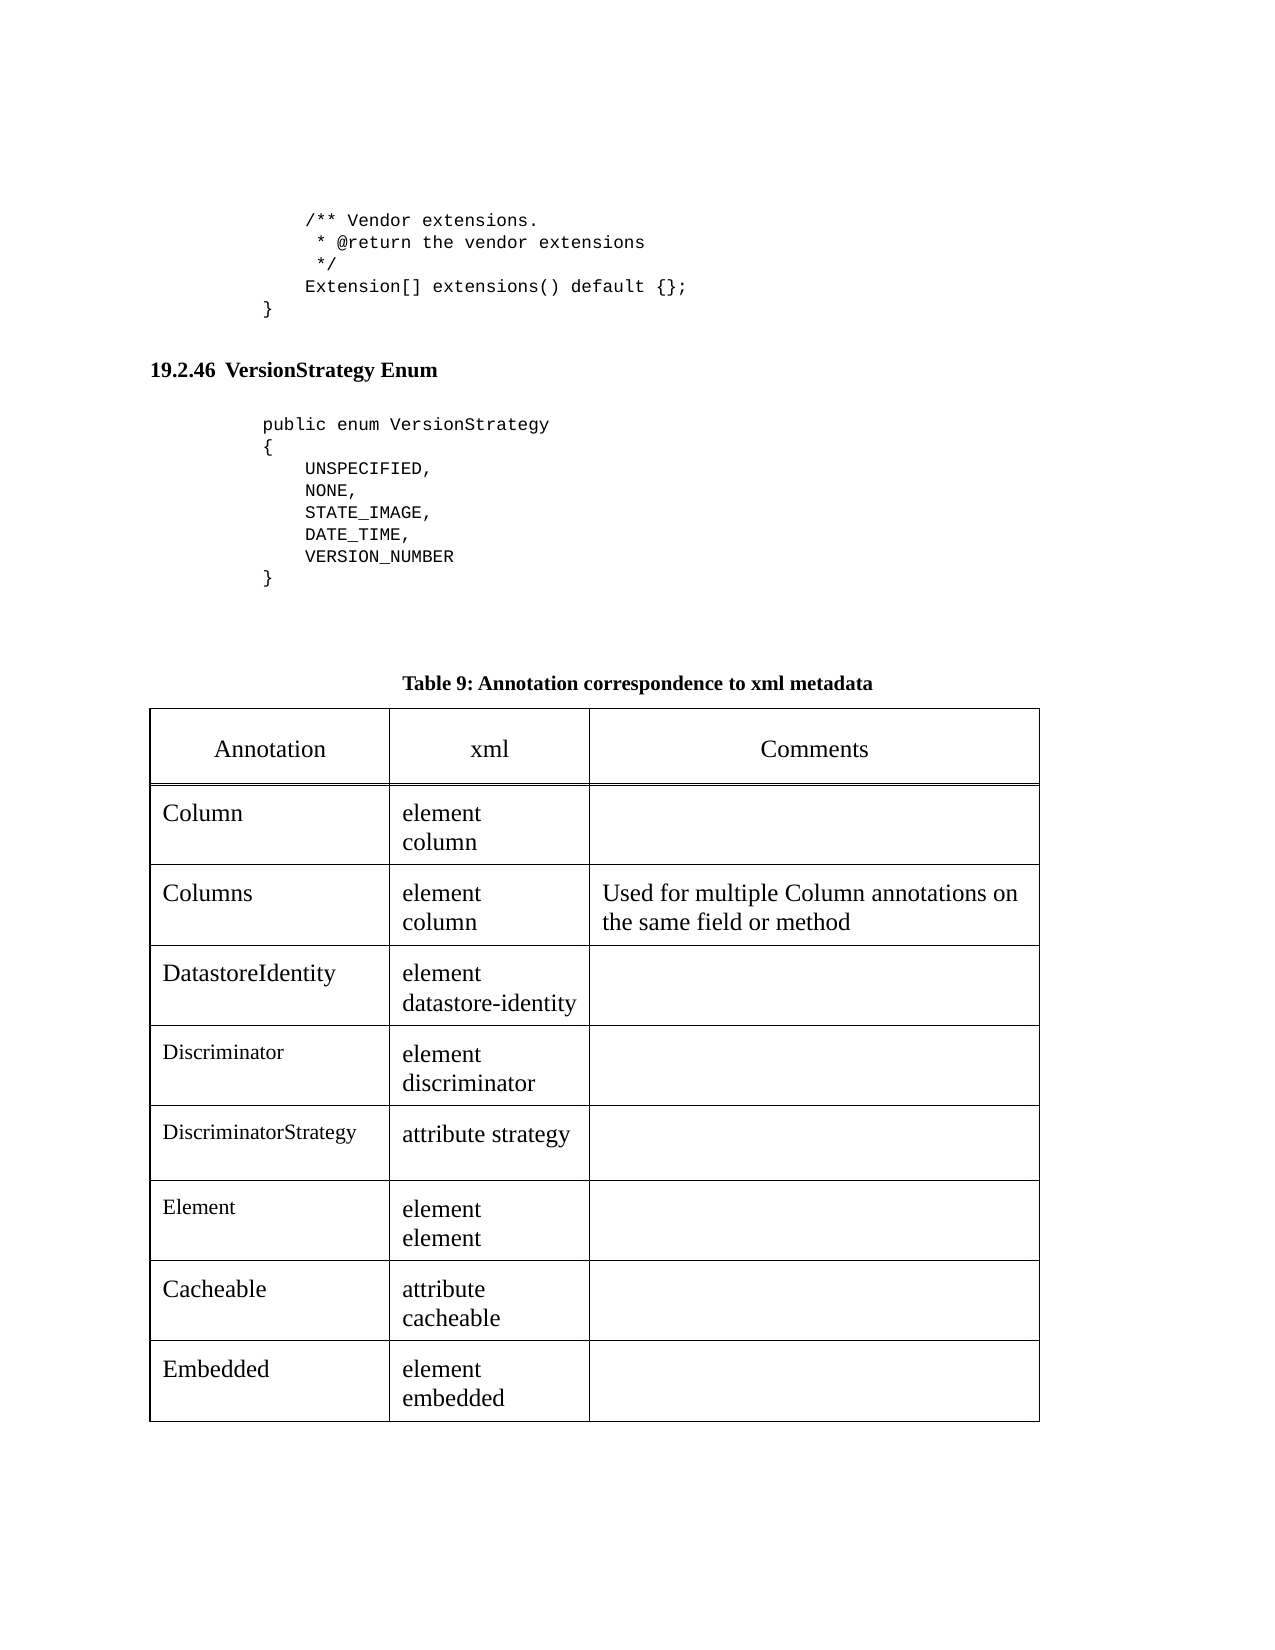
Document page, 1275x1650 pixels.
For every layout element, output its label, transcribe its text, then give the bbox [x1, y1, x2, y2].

table_cell Used for multiple Column annotations on the same field or method [590, 865, 1039, 944]
subtitle VersionStrategy Enum [150, 356, 1125, 382]
table_cell [590, 1106, 1039, 1180]
text Extension[] extensions() default {}; [262, 276, 1125, 297]
table_cell [590, 1181, 1039, 1260]
text NONE, [262, 480, 1125, 502]
table_header Comments [590, 709, 1039, 783]
table_header xml [390, 709, 589, 783]
table_cell element embedded [390, 1341, 589, 1421]
table_cell [590, 1261, 1039, 1340]
table_cell DatastoreIdentity [151, 946, 389, 1025]
text VERSION_NUMBER [262, 545, 1125, 567]
table_cell [590, 1026, 1039, 1105]
table_cell Discriminator [151, 1026, 389, 1105]
text STATE_IMAGE, [262, 502, 1125, 523]
table_cell [590, 786, 1039, 864]
text UNSPECIFIED, [262, 458, 1125, 480]
text * @return the vendor extensions [262, 232, 1125, 254]
text { [262, 436, 1125, 458]
table_cell Column [151, 786, 389, 864]
table_cell element column [390, 786, 589, 864]
table_cell element element [390, 1181, 589, 1260]
table_cell [590, 1341, 1039, 1421]
text */ [262, 254, 1125, 276]
table_cell attribute strategy [390, 1106, 589, 1180]
table_cell attribute cacheable [390, 1261, 589, 1340]
text public enum VersionStrategy [262, 414, 1125, 436]
text /** Vendor extensions. [262, 210, 1125, 232]
table_cell element datastore-identity [390, 946, 589, 1025]
text } [262, 567, 1125, 589]
text } [262, 297, 1125, 319]
table_cell Columns [151, 865, 389, 944]
text DATE_TIME, [262, 523, 1125, 545]
table_cell Cacheable [151, 1261, 389, 1340]
title Table 9: Annotation correspondence to xml metadata [150, 670, 1125, 695]
table_cell element discriminator [390, 1026, 589, 1105]
table_cell DiscriminatorStrategy [151, 1106, 389, 1180]
table_cell [590, 946, 1039, 1025]
table_cell Embedded [151, 1341, 389, 1421]
table_header Annotation [151, 709, 389, 783]
table_cell element column [390, 865, 589, 944]
table_cell Element [151, 1181, 389, 1260]
